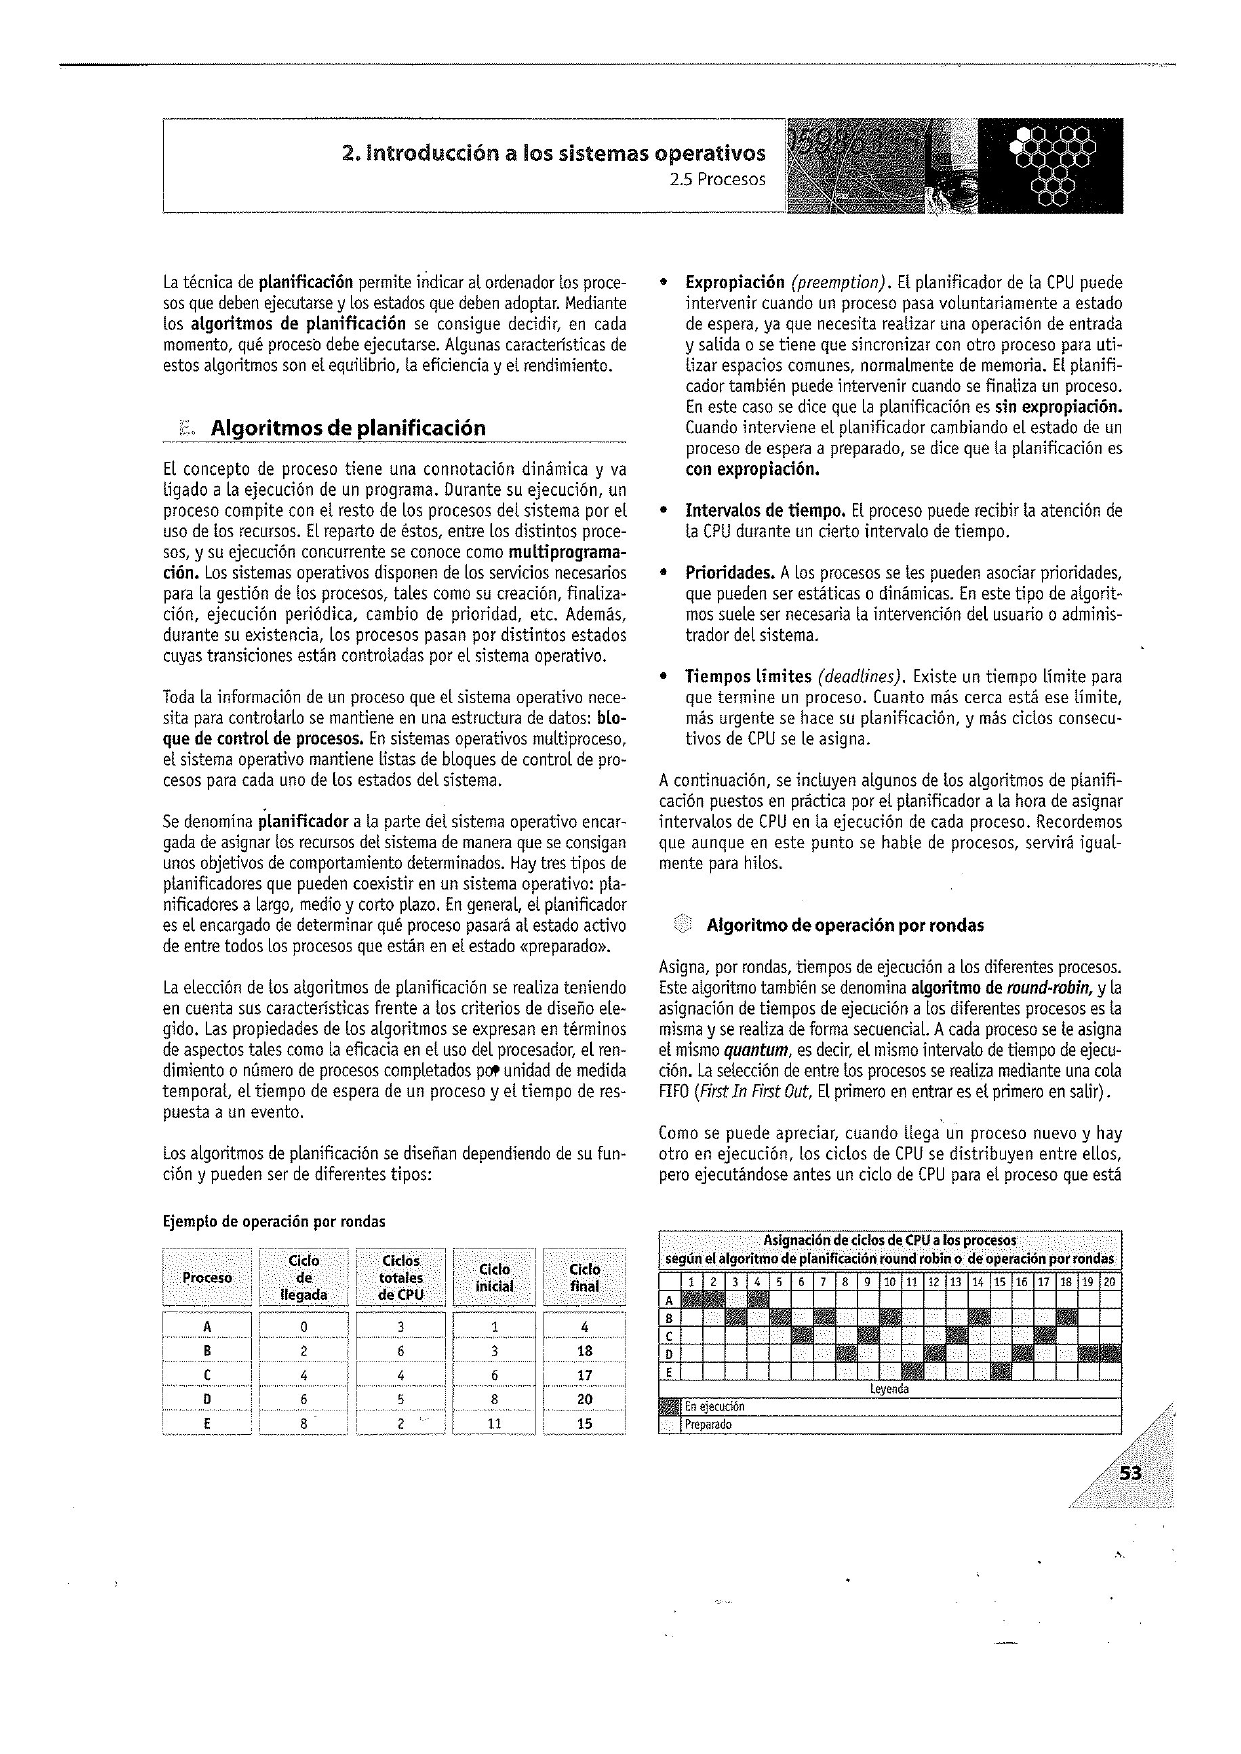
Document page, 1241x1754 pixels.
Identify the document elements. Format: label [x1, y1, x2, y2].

picture [59, 59, 1182, 1644]
